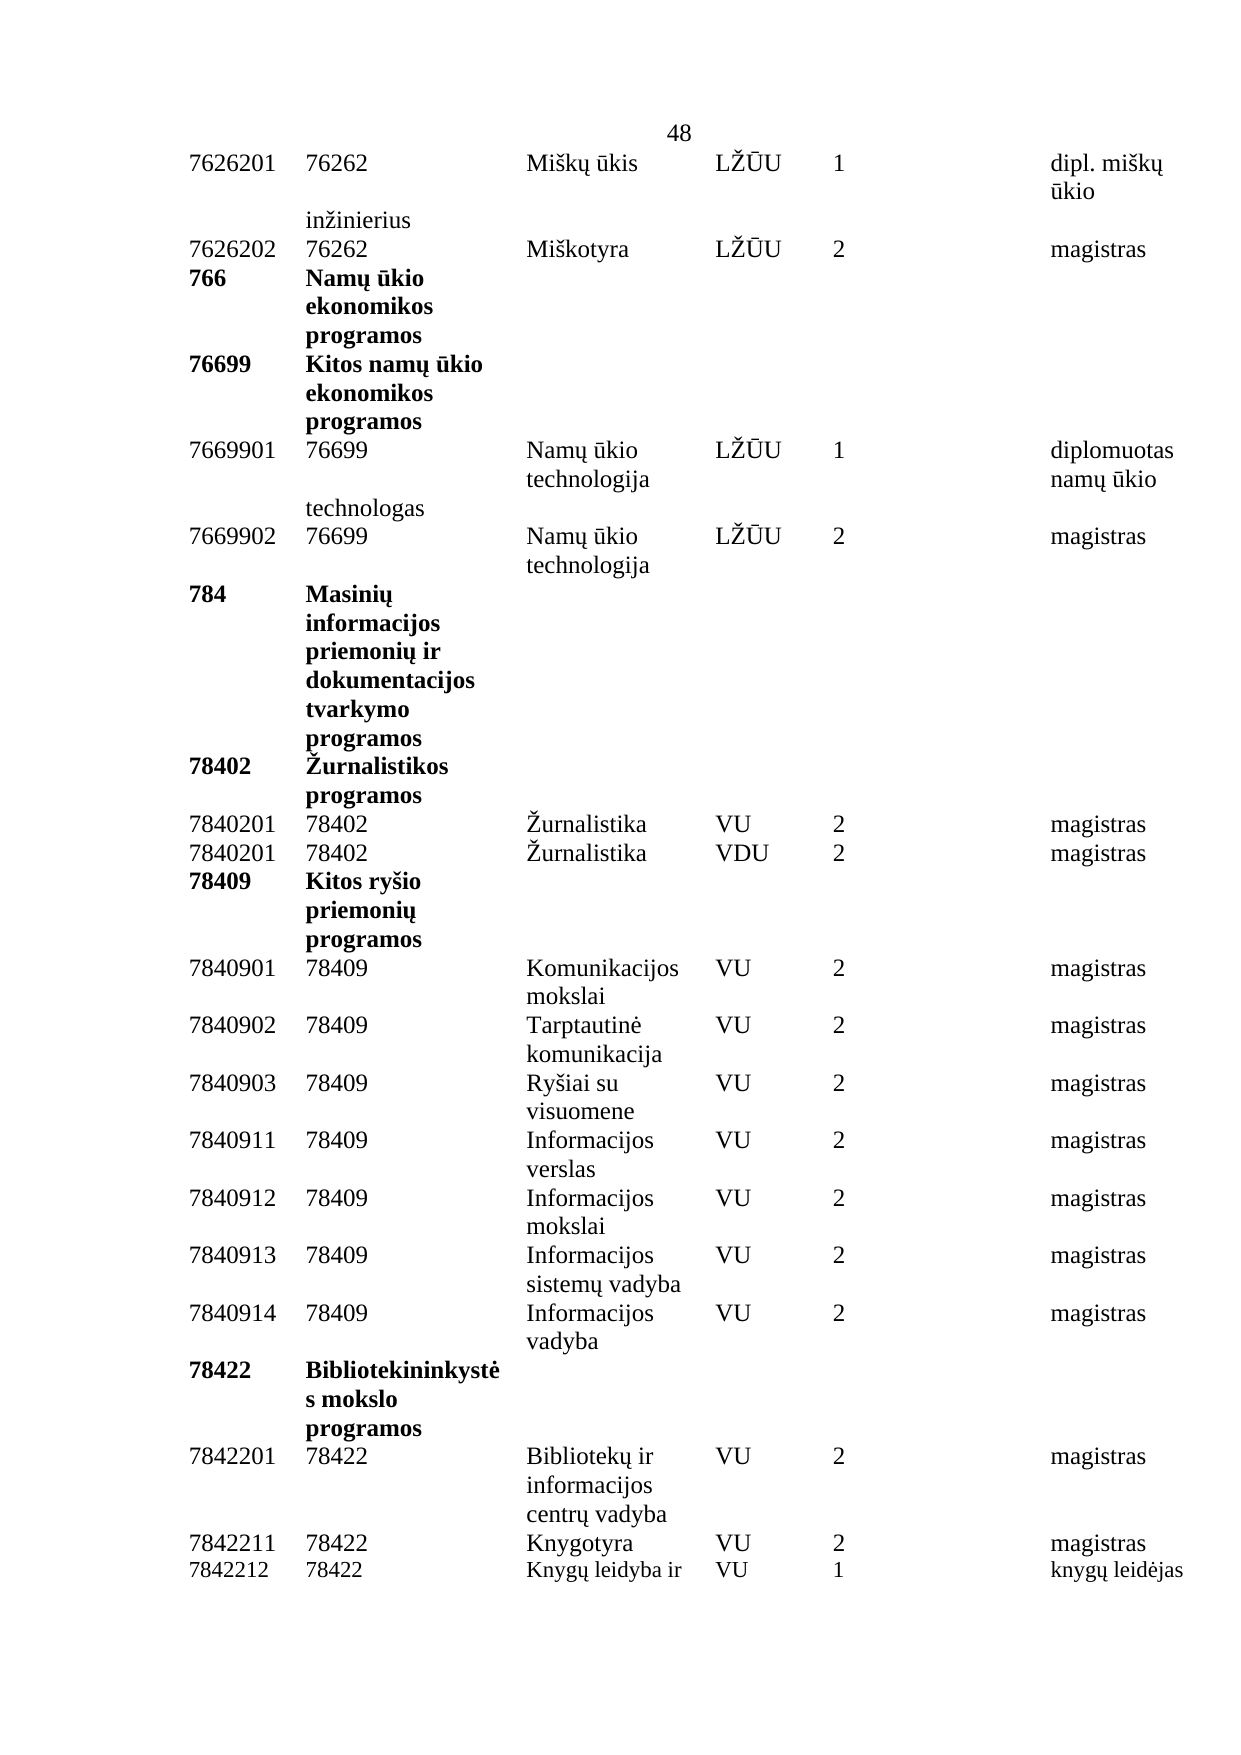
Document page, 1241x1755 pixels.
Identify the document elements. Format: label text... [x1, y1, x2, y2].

table_cell 78409 [294, 1298, 515, 1355]
table_cell [1202, 234, 1207, 263]
table_cell [973, 1355, 1039, 1441]
table_cell 2 [821, 1068, 902, 1125]
table_cell [902, 234, 973, 263]
table_cell [1039, 751, 1197, 809]
table_cell [1202, 751, 1207, 809]
table_cell Masinių informacijos priemonių ir dokumentacijos tvarkymo programos [294, 579, 515, 751]
table_cell Knygotyra [515, 1528, 704, 1556]
table_cell [973, 521, 1039, 579]
table_cell [973, 838, 1039, 866]
table_cell 78422 [294, 1528, 515, 1556]
table_cell magistras [1039, 234, 1197, 263]
table_cell [1197, 1183, 1202, 1240]
table_cell Žurnalistika [515, 838, 704, 866]
table_cell [973, 1298, 1039, 1355]
table_cell diplomuotas namų ūkio [1039, 435, 1197, 493]
table_cell 2 [821, 1298, 902, 1355]
table_cell [1197, 579, 1202, 751]
table_cell [973, 1441, 1039, 1528]
table_cell magistras [1039, 521, 1197, 579]
table_cell [821, 866, 902, 953]
table_cell [1202, 866, 1207, 953]
table_cell [902, 1010, 973, 1068]
table_cell VU [704, 1528, 821, 1556]
table_cell VDU [704, 838, 821, 866]
table_cell [515, 579, 704, 751]
table_cell [902, 263, 973, 349]
table_cell [1197, 521, 1202, 579]
table_cell 2 [821, 1183, 902, 1240]
table_cell [973, 234, 1039, 263]
table_cell 7840201 [177, 809, 294, 838]
table_cell [1039, 579, 1197, 751]
table_cell 78409 [177, 866, 294, 953]
table_cell [515, 866, 704, 953]
table_cell 784 [177, 579, 294, 751]
table_cell [1202, 953, 1207, 1010]
table_cell [1197, 435, 1202, 493]
table_cell [973, 1125, 1039, 1183]
table_cell 78402 [294, 838, 515, 866]
table_cell [973, 751, 1039, 809]
table_cell [1039, 1355, 1197, 1441]
table_cell [902, 838, 973, 866]
table_cell 78409 [294, 1068, 515, 1125]
table_cell [1202, 148, 1207, 205]
table_cell [1197, 234, 1202, 263]
table_cell [1202, 1556, 1207, 1583]
table_cell [1202, 349, 1207, 435]
table_cell Informacijos mokslai [515, 1183, 704, 1240]
table_cell [1197, 349, 1202, 435]
table_cell [902, 751, 973, 809]
table_cell dipl. miškų ūkio [1039, 148, 1197, 205]
table_cell [1197, 1068, 1202, 1125]
table_cell [902, 205, 973, 234]
table_cell 7840903 [177, 1068, 294, 1125]
table_cell [1202, 579, 1207, 751]
table_cell [1197, 809, 1202, 838]
table_cell [973, 1528, 1039, 1556]
table_cell Miškų ūkis [515, 148, 704, 205]
table_cell [704, 493, 821, 521]
table_cell VU [704, 809, 821, 838]
table_cell LŽŪU [704, 234, 821, 263]
table_cell 7626202 [177, 234, 294, 263]
table_cell [902, 148, 973, 205]
table_cell [515, 751, 704, 809]
table_cell [515, 263, 704, 349]
table_cell [1039, 866, 1197, 953]
table_cell inžinierius [294, 205, 515, 234]
table_cell 78409 [294, 953, 515, 1010]
table_cell magistras [1039, 1068, 1197, 1125]
table_cell Kitos namų ūkio ekonomikos programos [294, 349, 515, 435]
table_cell VU [704, 1068, 821, 1125]
table_cell [902, 1441, 973, 1528]
table_cell [1202, 1355, 1207, 1441]
table_cell [1202, 435, 1207, 493]
table_cell [902, 1528, 973, 1556]
table_cell Namų ūkio technologija [515, 435, 704, 493]
table_cell magistras [1039, 1298, 1197, 1355]
table_cell [973, 579, 1039, 751]
table_cell [1202, 1528, 1207, 1556]
table_cell [1202, 1240, 1207, 1298]
table_cell [821, 493, 902, 521]
table_cell [1197, 1010, 1202, 1068]
table_cell [902, 435, 973, 493]
table_cell [902, 1556, 973, 1583]
table_cell VU [704, 1183, 821, 1240]
table_cell Informacijos sistemų vadyba [515, 1240, 704, 1298]
table_cell [902, 866, 973, 953]
table_cell 78409 [294, 1183, 515, 1240]
table_cell [1197, 866, 1202, 953]
table_cell [973, 493, 1039, 521]
table_cell [1202, 1183, 1207, 1240]
table_cell Tarptautinė komunikacija [515, 1010, 704, 1068]
table_cell [902, 953, 973, 1010]
table_cell [1202, 1441, 1207, 1528]
table_cell VU [704, 1240, 821, 1298]
table_cell 7842211 [177, 1528, 294, 1556]
table_cell Žurnalistikos programos [294, 751, 515, 809]
table_cell [1197, 838, 1202, 866]
table_cell [1202, 838, 1207, 866]
table_cell [704, 349, 821, 435]
table_cell [704, 205, 821, 234]
table_cell 766 [177, 263, 294, 349]
table_cell 1 [821, 1556, 902, 1583]
table_cell 2 [821, 1010, 902, 1068]
table_cell [902, 493, 973, 521]
table_cell Žurnalistika [515, 809, 704, 838]
table_cell 78409 [294, 1240, 515, 1298]
table_cell [177, 493, 294, 521]
table_cell 76262 [294, 148, 515, 205]
table_cell [902, 1068, 973, 1125]
table_cell VU [704, 1298, 821, 1355]
table_cell Namų ūkio technologija [515, 521, 704, 579]
table_cell VU [704, 1125, 821, 1183]
table_cell [821, 205, 902, 234]
table_cell 78409 [294, 1125, 515, 1183]
table_cell [1197, 1125, 1202, 1183]
table_cell 78409 [294, 1010, 515, 1068]
table_cell 2 [821, 1240, 902, 1298]
table_cell [1202, 493, 1207, 521]
table_cell [902, 579, 973, 751]
table_cell Bibliotekų ir informacijos centrų vadyba [515, 1441, 704, 1528]
table_cell technologas [294, 493, 515, 521]
table_cell [1197, 148, 1202, 205]
table_cell [902, 1183, 973, 1240]
table_cell 78402 [177, 751, 294, 809]
table_cell [1197, 1528, 1202, 1556]
table_cell magistras [1039, 1240, 1197, 1298]
table_cell 76699 [177, 349, 294, 435]
table_cell knygų leidėjas [1039, 1556, 1197, 1583]
table_cell 7842201 [177, 1441, 294, 1528]
table_cell [1197, 205, 1202, 234]
table_cell [1202, 205, 1207, 234]
table_cell 7626201 [177, 148, 294, 205]
table_cell 7840914 [177, 1298, 294, 1355]
table_cell VU [704, 1010, 821, 1068]
table_cell [1039, 263, 1197, 349]
table_cell 76262 [294, 234, 515, 263]
table_cell 76699 [294, 521, 515, 579]
table_cell 2 [821, 521, 902, 579]
table_cell 2 [821, 234, 902, 263]
table_cell 1 [821, 435, 902, 493]
table_cell 2 [821, 1528, 902, 1556]
table_cell [973, 953, 1039, 1010]
table_cell 7669901 [177, 435, 294, 493]
table_cell [704, 263, 821, 349]
table_cell 7842212 [177, 1556, 294, 1583]
table_cell [902, 1240, 973, 1298]
table_cell [177, 205, 294, 234]
table_cell [821, 349, 902, 435]
table_cell 7840912 [177, 1183, 294, 1240]
table_cell [973, 1183, 1039, 1240]
table_cell Miškotyra [515, 234, 704, 263]
table_cell [1202, 521, 1207, 579]
table_cell VU [704, 1556, 821, 1583]
table_cell magistras [1039, 1010, 1197, 1068]
table_cell 2 [821, 809, 902, 838]
table_cell 1 [821, 148, 902, 205]
table_cell [1202, 1125, 1207, 1183]
table_cell [821, 263, 902, 349]
table_cell LŽŪU [704, 148, 821, 205]
table_cell VU [704, 953, 821, 1010]
table_cell 76699 [294, 435, 515, 493]
table_cell [1202, 1068, 1207, 1125]
table_cell [1197, 1240, 1202, 1298]
table_cell [1202, 1010, 1207, 1068]
table_cell VU [704, 1441, 821, 1528]
table_cell [1197, 263, 1202, 349]
table_cell [973, 1010, 1039, 1068]
table_cell [1197, 1298, 1202, 1355]
table_cell 7840901 [177, 953, 294, 1010]
table_cell LŽŪU [704, 521, 821, 579]
table_cell 78422 [177, 1355, 294, 1441]
table_cell [1202, 263, 1207, 349]
table_cell [1197, 1441, 1202, 1528]
table_cell 7840911 [177, 1125, 294, 1183]
table_cell magistras [1039, 1183, 1197, 1240]
table_cell [515, 349, 704, 435]
table_cell Bibliotekininkystės mokslo programos [294, 1355, 515, 1441]
table_cell [902, 809, 973, 838]
table_cell [1202, 809, 1207, 838]
table_cell [902, 349, 973, 435]
table_cell 7669902 [177, 521, 294, 579]
table_cell [515, 205, 704, 234]
table_cell [902, 1298, 973, 1355]
table_cell [973, 148, 1039, 205]
table_cell [973, 866, 1039, 953]
table_cell [973, 809, 1039, 838]
table_cell [1197, 1355, 1202, 1441]
table_cell [821, 751, 902, 809]
table_cell [1202, 1298, 1207, 1355]
table_cell [515, 1355, 704, 1441]
table_cell 2 [821, 1441, 902, 1528]
table_cell 2 [821, 838, 902, 866]
table_cell [973, 1240, 1039, 1298]
table_cell [1197, 1556, 1202, 1583]
table_cell [704, 751, 821, 809]
table_cell Informacijos verslas [515, 1125, 704, 1183]
table_cell [1197, 493, 1202, 521]
table_cell magistras [1039, 1441, 1197, 1528]
table_cell [1197, 751, 1202, 809]
table_cell 7840201 [177, 838, 294, 866]
table_cell Ryšiai su visuomene [515, 1068, 704, 1125]
table_cell [515, 493, 704, 521]
table_cell [973, 1068, 1039, 1125]
table_cell [902, 521, 973, 579]
table_cell [1039, 493, 1197, 521]
table_cell [902, 1125, 973, 1183]
table_cell [1039, 205, 1197, 234]
table_cell Kitos ryšio priemonių programos [294, 866, 515, 953]
table_cell Informacijos vadyba [515, 1298, 704, 1355]
table_cell magistras [1039, 953, 1197, 1010]
table_cell magistras [1039, 809, 1197, 838]
table_cell 78422 [294, 1441, 515, 1528]
table_cell [1039, 349, 1197, 435]
table_cell [973, 205, 1039, 234]
table_cell Komunikacijos mokslai [515, 953, 704, 1010]
table_cell 2 [821, 953, 902, 1010]
table_cell [973, 435, 1039, 493]
table_cell [1197, 953, 1202, 1010]
table_cell [704, 579, 821, 751]
table_cell [704, 1355, 821, 1441]
table_cell [973, 1556, 1039, 1583]
table_cell [973, 349, 1039, 435]
table_cell LŽŪU [704, 435, 821, 493]
table_cell 2 [821, 1125, 902, 1183]
table_cell Knygų leidyba ir [515, 1556, 704, 1583]
table_cell 78422 [294, 1556, 515, 1583]
table_cell [821, 579, 902, 751]
table_cell 7840913 [177, 1240, 294, 1298]
table_cell [821, 1355, 902, 1441]
table_cell magistras [1039, 1125, 1197, 1183]
table_cell magistras [1039, 1528, 1197, 1556]
table_cell [973, 263, 1039, 349]
table_cell [704, 866, 821, 953]
table_cell Namų ūkio ekonomikos programos [294, 263, 515, 349]
table_cell [902, 1355, 973, 1441]
table_cell 78402 [294, 809, 515, 838]
table_cell magistras [1039, 838, 1197, 866]
table_cell 7840902 [177, 1010, 294, 1068]
